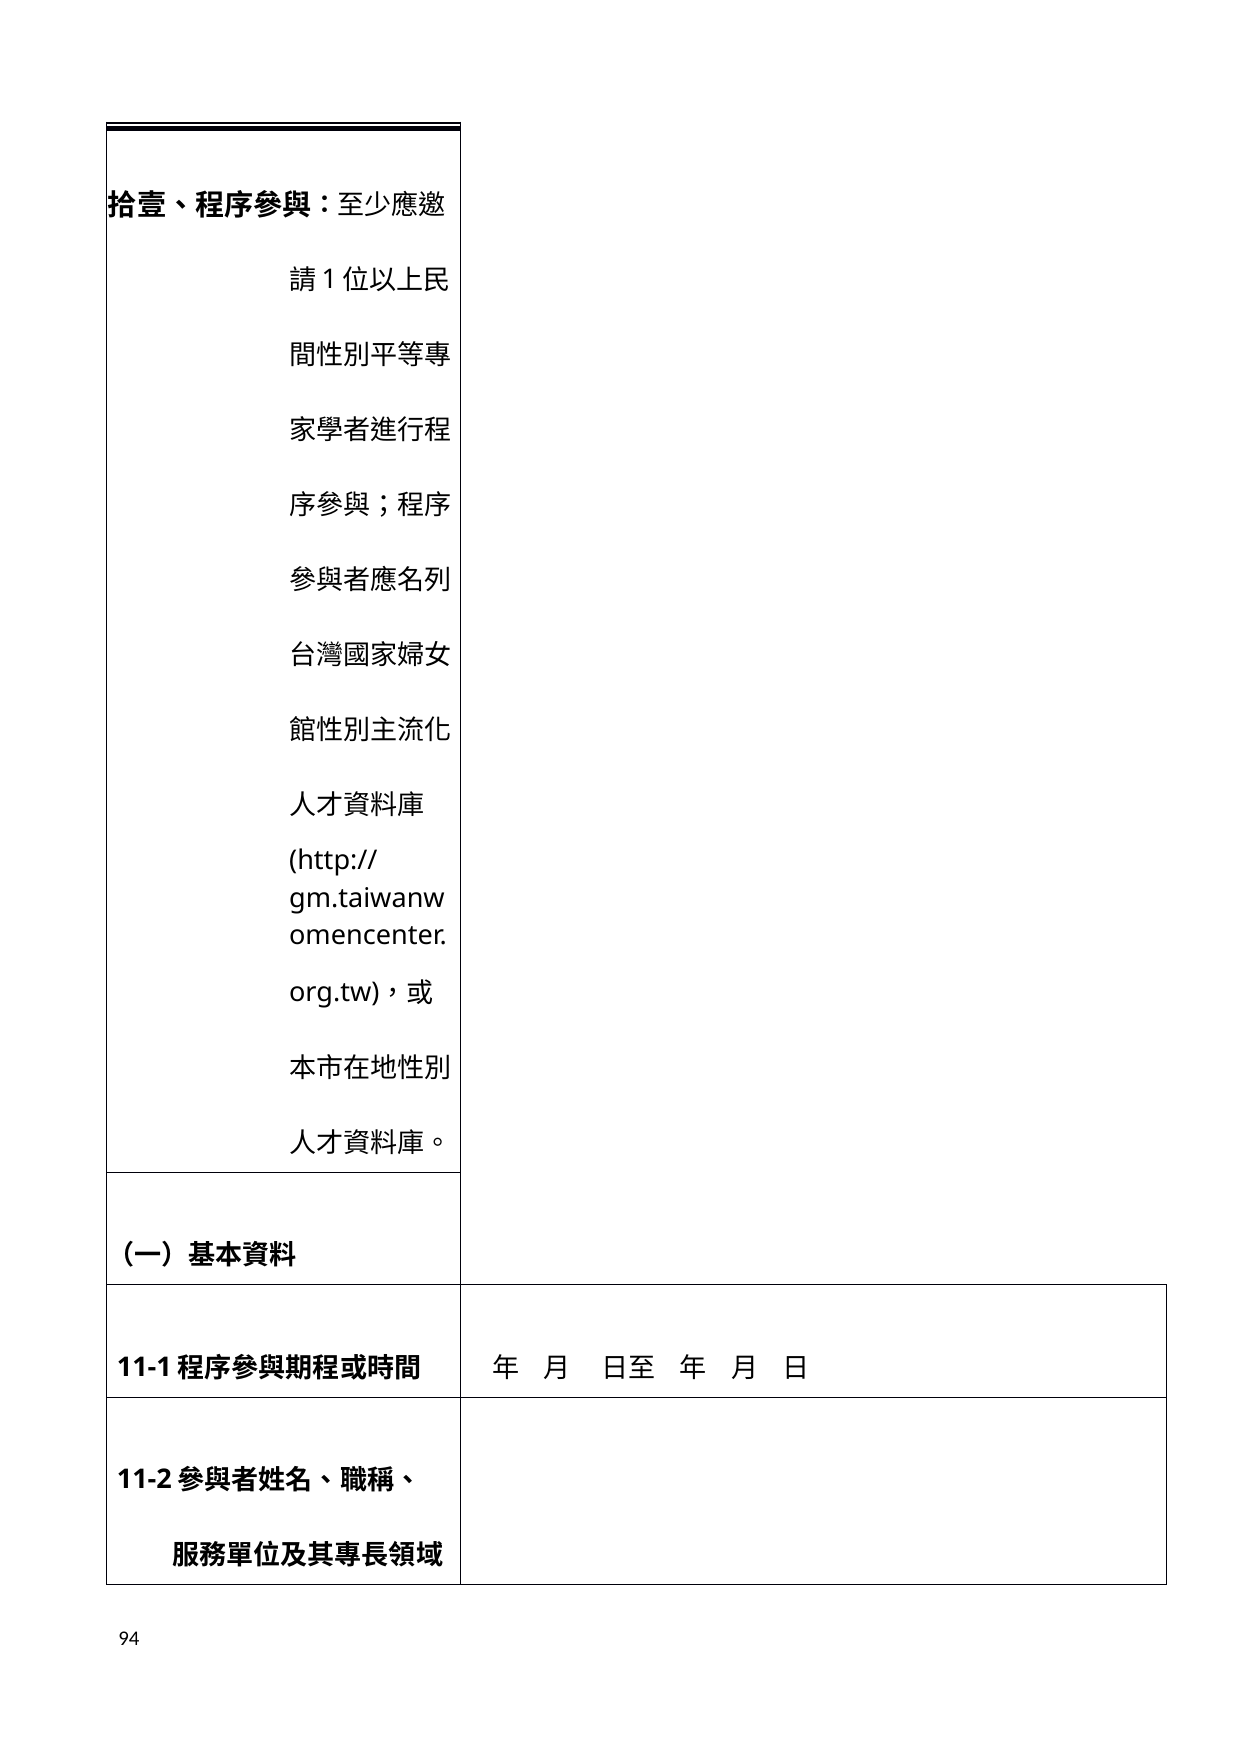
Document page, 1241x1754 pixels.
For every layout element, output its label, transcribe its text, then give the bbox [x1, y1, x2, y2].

table_cell （一）基本資料 [107, 1173, 460, 1284]
table_header 拾壹、程序參與：至少應邀請1位以上民間性別平等專家學者進行程序參與；程序參與者應名列台灣國家婦女館性別主流化人才資料庫(http://gm.taiwanwomencenter.org.tw)，或本市在地性別人才資料庫。 [107, 131, 460, 1172]
table_cell 11-1程序參與期程或時間 [107, 1285, 460, 1397]
table_cell [461, 1398, 1166, 1584]
table_cell 年 月 日至 年 月 日 [461, 1285, 1166, 1397]
table_cell 11-2參與者姓名、職稱、服務單位及其專長領域 [107, 1398, 460, 1584]
